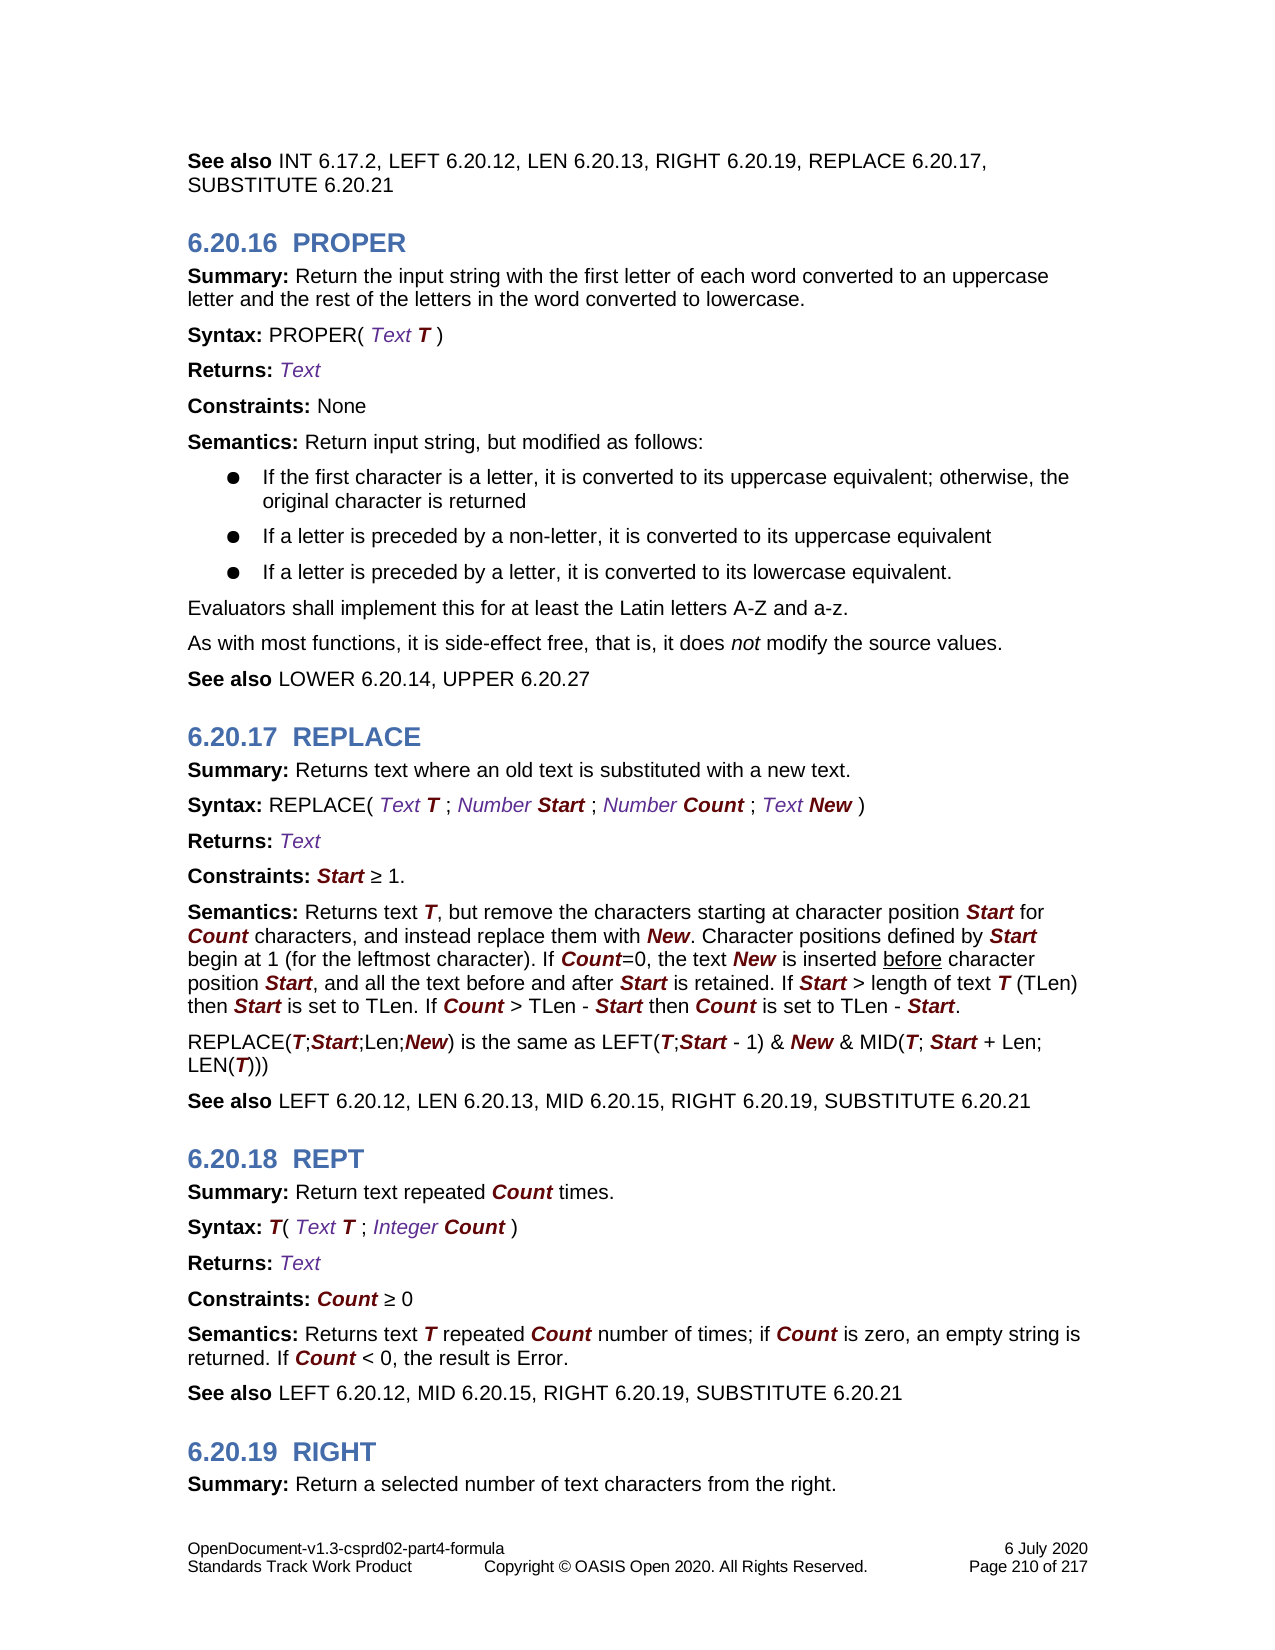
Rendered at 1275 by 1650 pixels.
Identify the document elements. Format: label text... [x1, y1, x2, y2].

text Summary: Returns text where an old text is substituted with a new text. [187, 758, 1088, 782]
text Constraints: Start ≥ 1. [187, 865, 1088, 888]
text Returns: Text [187, 829, 1088, 853]
text Semantics: Returns text T repeated Count number of times; if Count is zero, an empty string is returned. If Count < 0, the result is Error. [187, 1323, 1088, 1370]
text Summary: Return text repeated Count times. [187, 1180, 1088, 1204]
text Syntax: PROPER( Text T ) [187, 323, 1088, 347]
subtitle PROPER [187, 228, 1088, 258]
text Returns: Text [187, 359, 1088, 382]
subtitle REPLACE [187, 722, 1088, 752]
text Evaluators shall implement this for at least the Latin letters A-Z and a-z. [187, 596, 1088, 620]
subtitle REPT [187, 1144, 1088, 1174]
list If a letter is preceded by a non-letter, it is converted to its uppercase equivalent [225, 525, 1088, 548]
text Constraints: Count ≥ 0 [187, 1287, 1088, 1311]
text Returns: Text [187, 1251, 1088, 1275]
text See also INT 6.17.2, LEFT 6.20.12, LEN 6.20.13, RIGHT 6.20.19, REPLACE 6.20.17, SUBSTITUTE 6.20.21 [187, 150, 1088, 197]
list If a letter is preceded by a letter, it is converted to its lowercase equivalent. [225, 561, 1088, 584]
text Syntax: REPLACE( Text T ; Number Start ; Number Count ; Text New ) [187, 794, 1088, 817]
text Summary: Return the input string with the first letter of each word converted to an uppercase letter and the rest of the letters in the word converted to lowercase. [187, 264, 1088, 311]
text See also LEFT 6.20.12, MID 6.20.15, RIGHT 6.20.19, SUBSTITUTE 6.20.21 [187, 1382, 1088, 1405]
text Constraints: None [187, 394, 1088, 418]
list If the first character is a letter, it is converted to its uppercase equivalent; otherwise, the original character is returned [225, 466, 1088, 513]
text Syntax: T( Text T ; Integer Count ) [187, 1216, 1088, 1239]
subtitle RIGHT [187, 1436, 1088, 1466]
text Summary: Return a selected number of text characters from the right. [187, 1472, 1088, 1496]
text Semantics: Returns text T, but remove the characters starting at character position Start for Count characters, and instead replace them with New. Character positions defined by Start begin at 1 (for the leftmost character). If Count=0, the text New is inserted before character position Start, and all the text before and after Start is retained. If Start > length of text T (TLen) then Start is set to TLen. If Count > TLen - Start then Count is set to TLen - Start. [187, 901, 1088, 1018]
text As with most functions, it is side-effect free, that is, it does not modify the source values. [187, 632, 1088, 655]
text Semantics: Return input string, but modified as follows: [187, 430, 1088, 454]
text See also LEFT 6.20.12, LEN 6.20.13, MID 6.20.15, RIGHT 6.20.19, SUBSTITUTE 6.20.21 [187, 1089, 1088, 1113]
text See also LOWER 6.20.14, UPPER 6.20.27 [187, 667, 1088, 691]
text REPLACE(T;Start;Len;New) is the same as LEFT(T;Start - 1) & New & MID(T; Start + Len; LEN(T))) [187, 1030, 1088, 1077]
